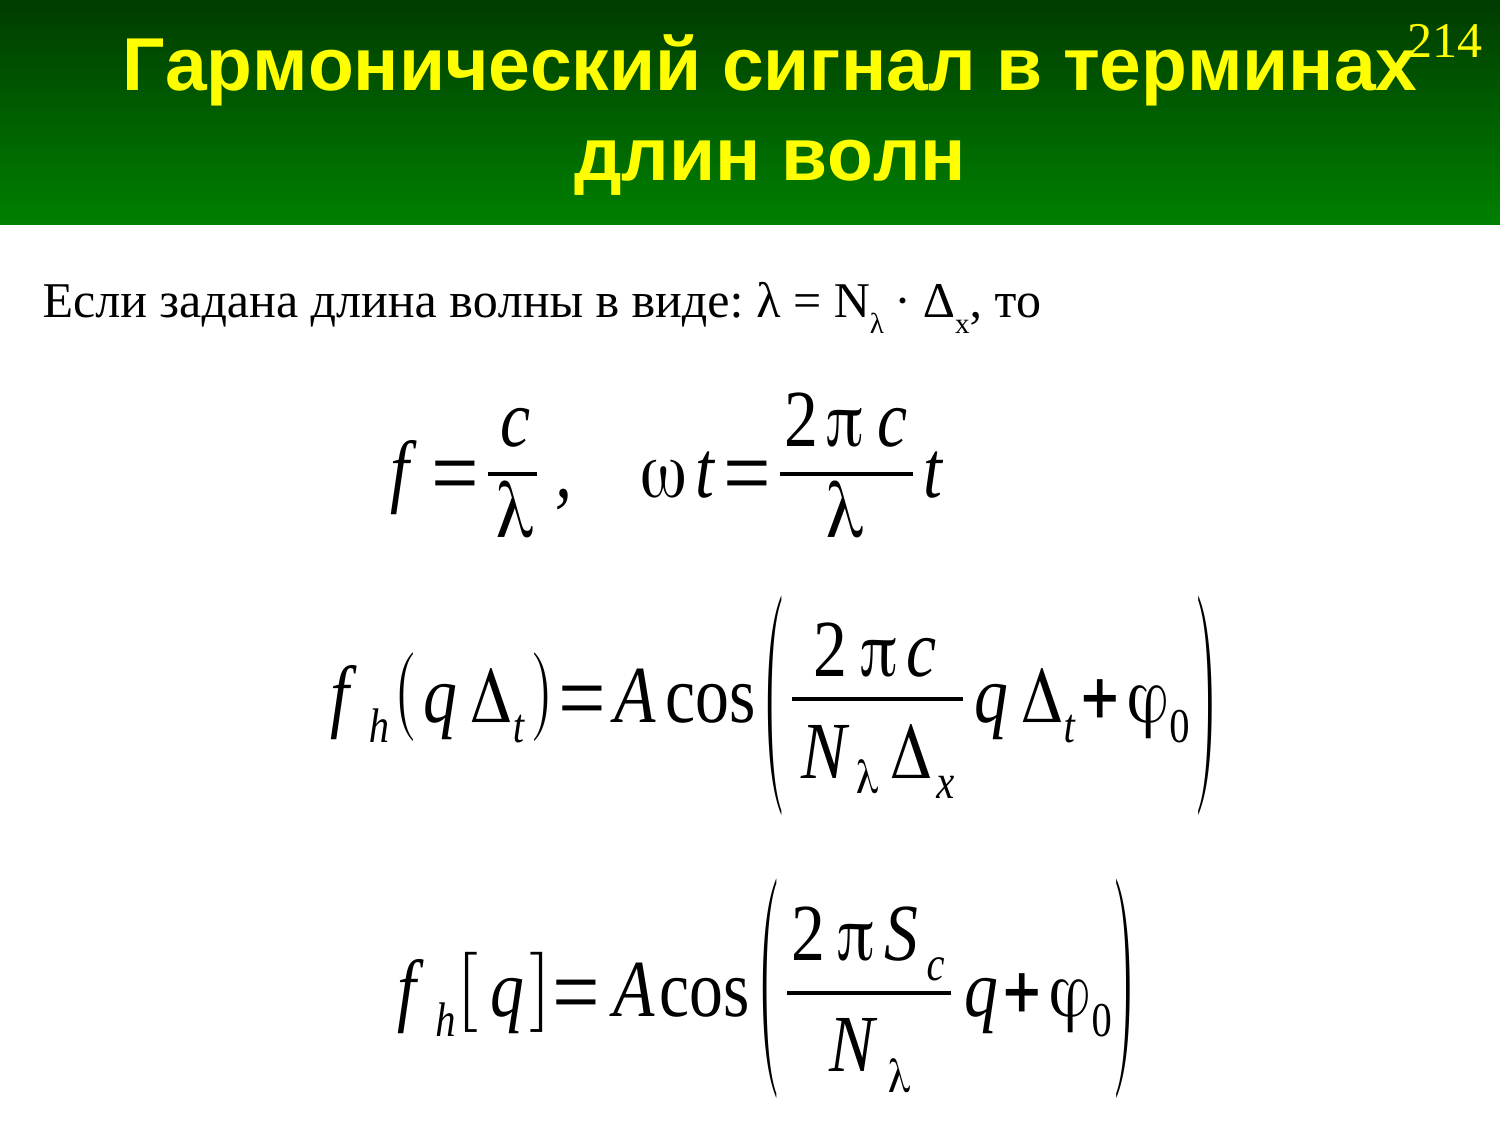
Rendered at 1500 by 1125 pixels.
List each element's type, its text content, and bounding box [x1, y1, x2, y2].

chart [360, 375, 963, 544]
title Гармонический сигнал в терминах длин волн [100, 7, 1441, 204]
chart [301, 590, 1234, 820]
chart [367, 874, 1155, 1104]
text_box Если задана длина волны в виде: λ = Nλ · Δx, то [27, 259, 1057, 347]
